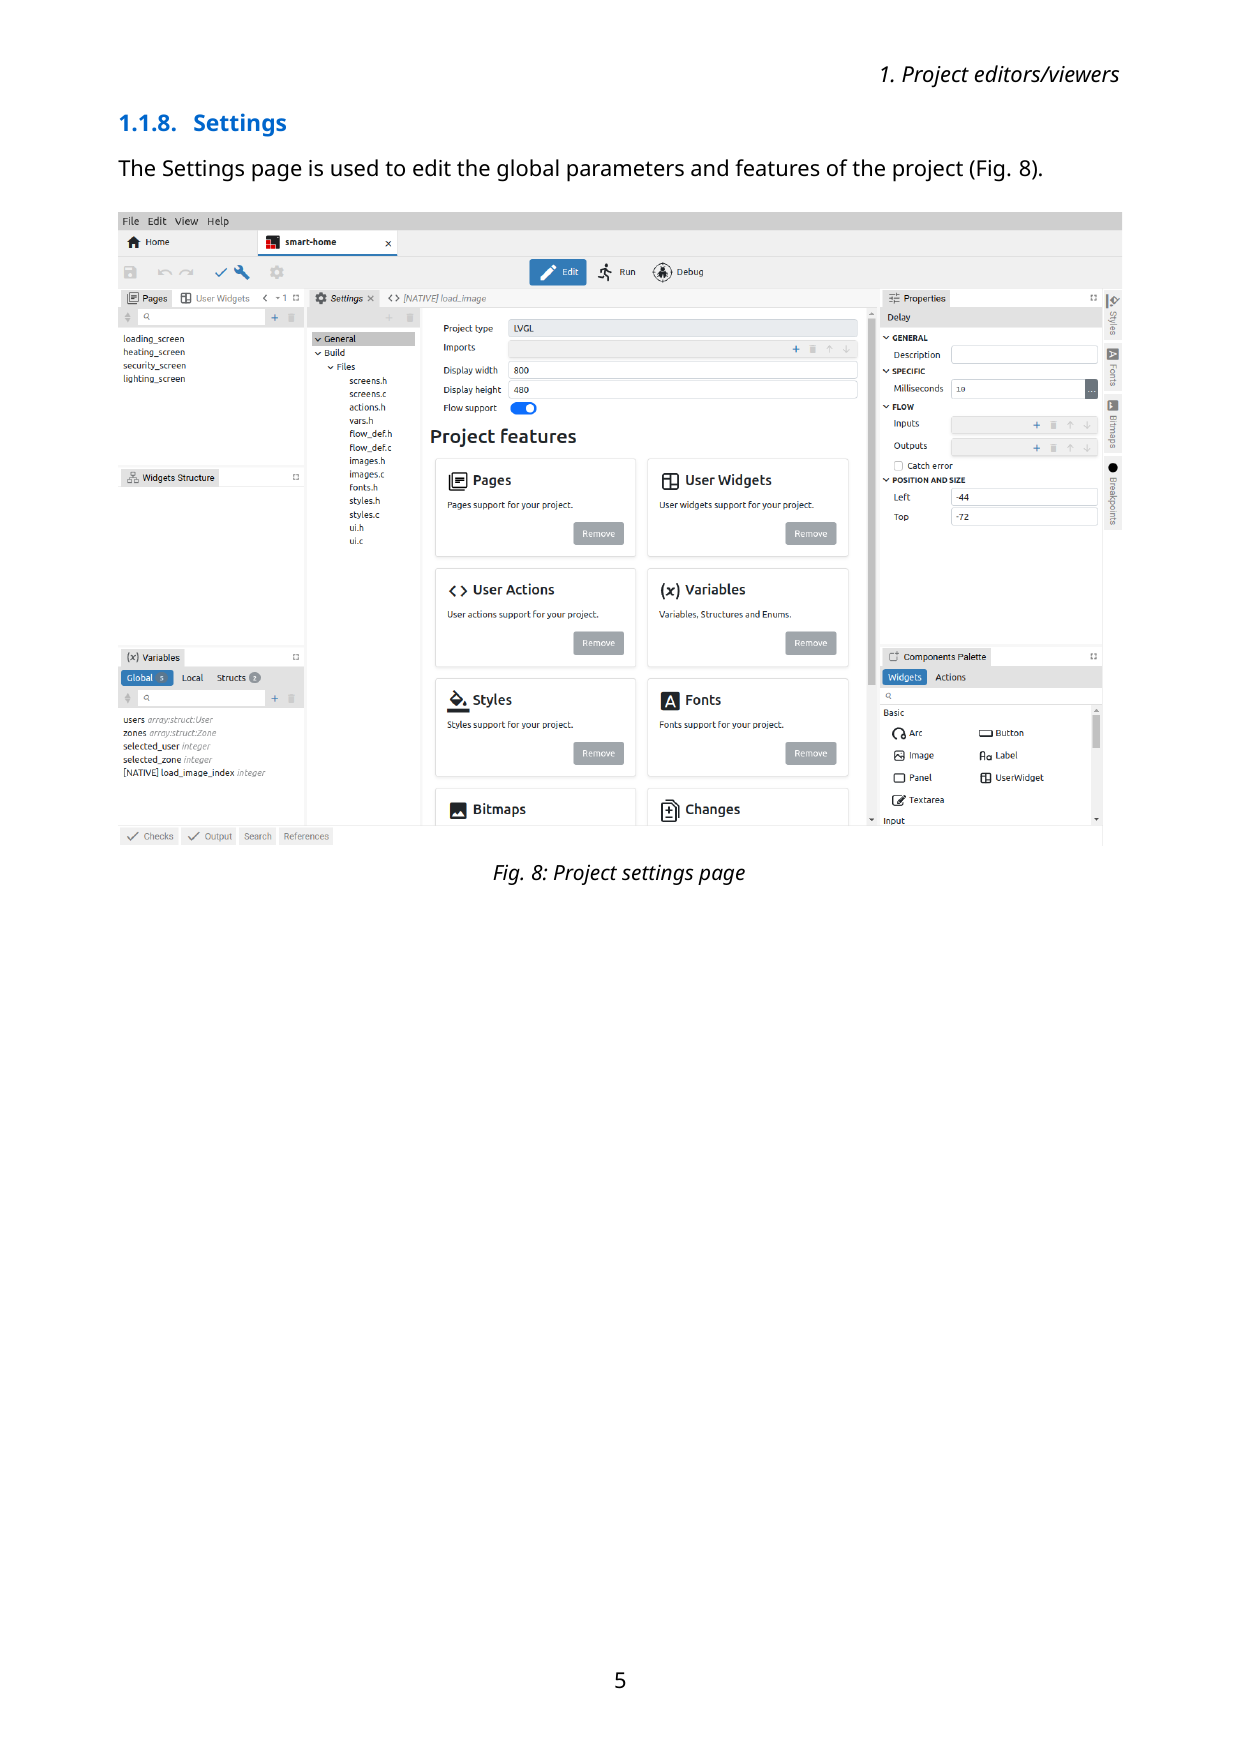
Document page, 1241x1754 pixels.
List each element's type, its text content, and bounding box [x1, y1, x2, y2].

subtitle Settings [118, 107, 1122, 138]
picture [118, 212, 1123, 846]
text Fig. 8: Project settings page [118, 846, 1122, 886]
text The Settings page is used to edit the global parameters and features of the project (Fig. 8). [118, 153, 1122, 182]
